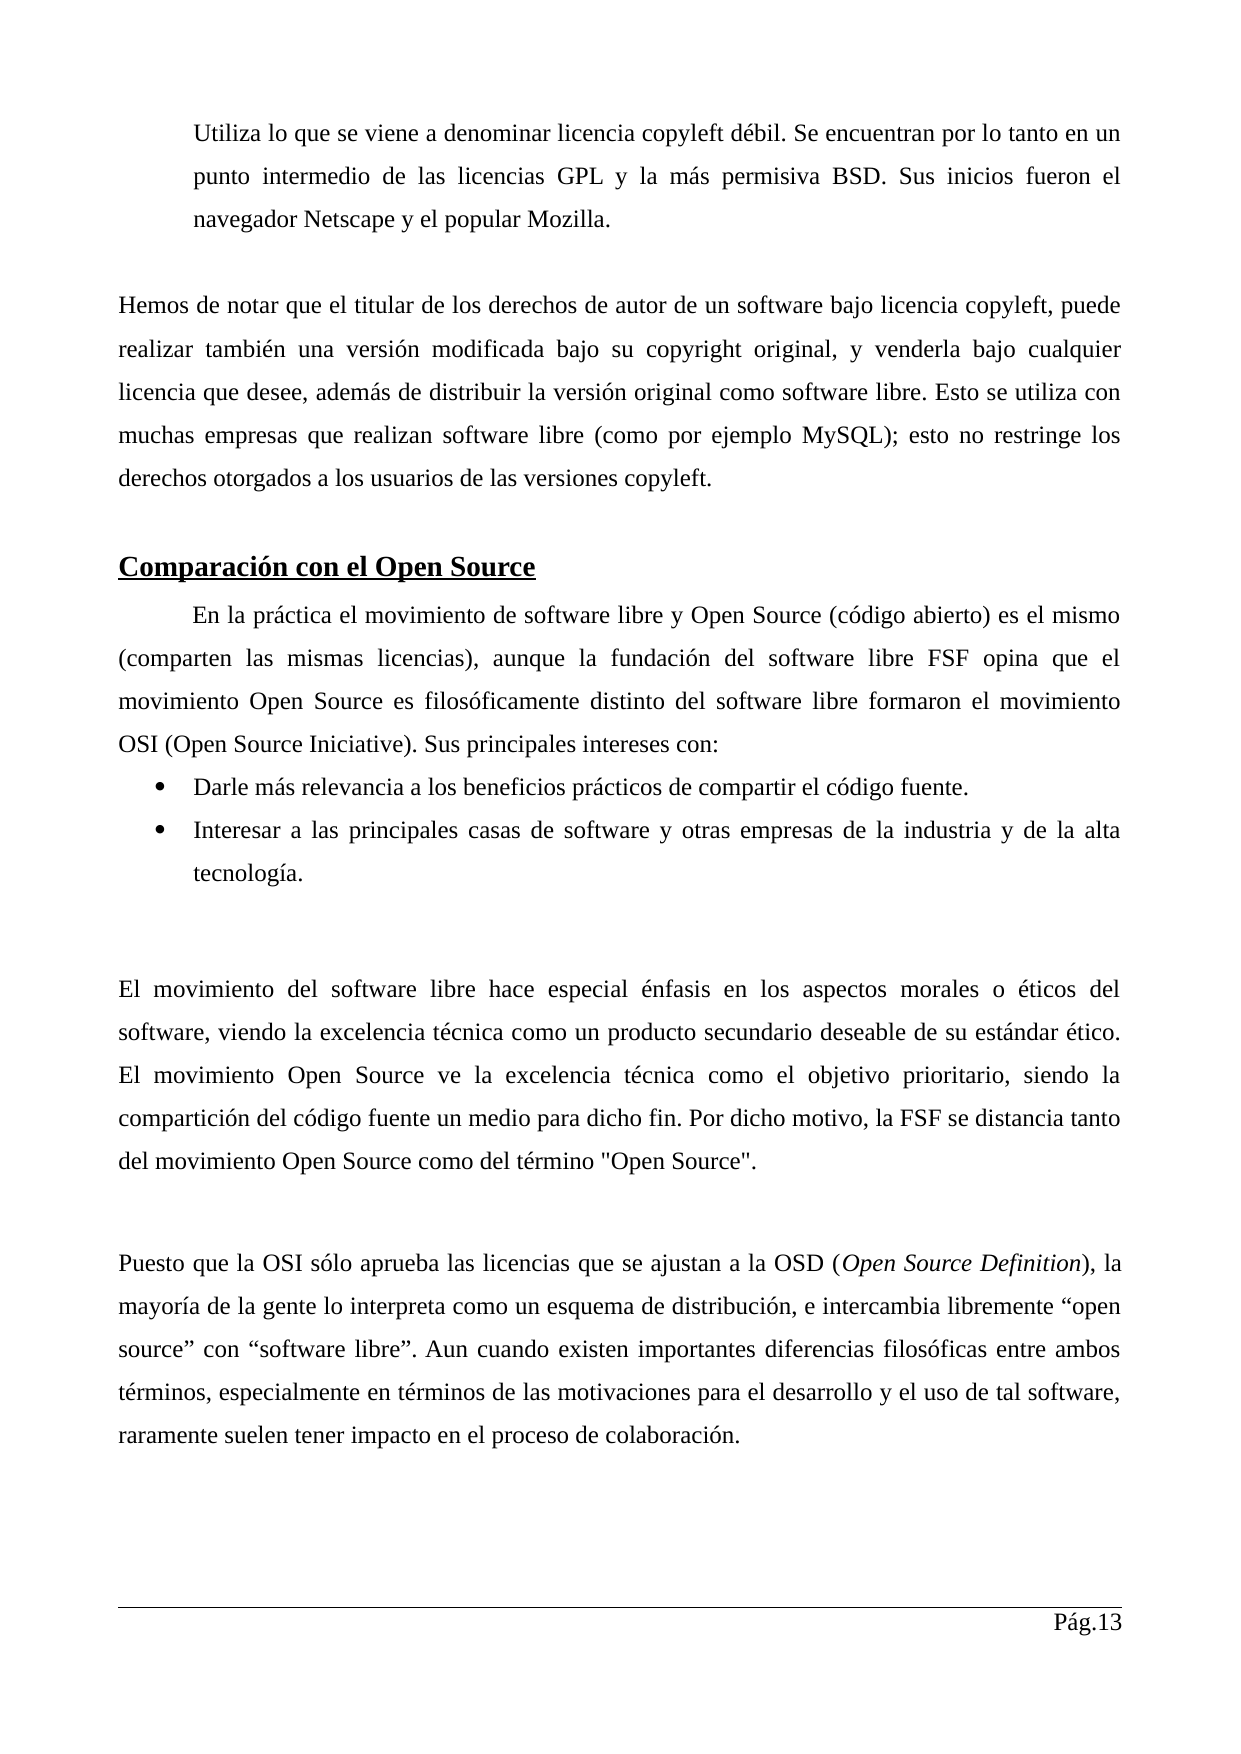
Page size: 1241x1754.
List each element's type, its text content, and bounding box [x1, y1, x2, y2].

list Darle más relevancia a los beneficios prácticos de compartir el código fuente. [156, 772, 1122, 801]
text En la práctica el movimiento de software libre y Open Source (código abierto) es el mismo (comparten las mismas licencias), aunque la fundación del software libre FSF opina que el movimiento Open Source es filosóficamente distinto del software libre formaron el movimiento OSI (Open Source Iniciative). Sus principales intereses con: [118, 600, 1122, 758]
text El movimiento del software libre hace especial énfasis en los aspectos morales o éticos del software, viendo la excelencia técnica como un producto secundario deseable de su estándar ético. El movimiento Open Source ve la excelencia técnica como el objetivo prioritario, siendo la compartición del código fuente un medio para dicho fin. Por dicho motivo, la FSF se distancia tanto del movimiento Open Source como del término "Open Source". [118, 974, 1122, 1175]
text Puesto que la OSI sólo aprueba las licencias que se ajustan a la OSD (Open Source Definition), la mayoría de la gente lo interpreta como un esquema de distribución, e intercambia libremente “open source” con “software libre”. Aun cuando existen importantes diferencias filosóficas entre ambos términos, especialmente en términos de las motivaciones para el desarrollo y el uso de tal software, raramente suelen tener impacto en el proceso de colaboración. [118, 1248, 1122, 1449]
text Comparación con el Open Source [118, 549, 1122, 583]
list Utiliza lo que se viene a denominar licencia copyleft débil. Se encuentran por lo tanto en un punto intermedio de las licencias GPL y la más permisiva BSD. Sus inicios fueron el navegador Netscape y el popular Mozilla. [156, 118, 1122, 233]
text Hemos de notar que el titular de los derechos de autor de un software bajo licencia copyleft, puede realizar también una versión modificada bajo su copyright original, y venderla bajo cualquier licencia que desee, además de distribuir la versión original como software libre. Esto se utiliza con muchas empresas que realizan software libre (como por ejemplo MySQL); esto no restringe los derechos otorgados a los usuarios de las versiones copyleft. [118, 291, 1122, 492]
list Interesar a las principales casas de software y otras empresas de la industria y de la alta tecnología. [156, 815, 1122, 887]
